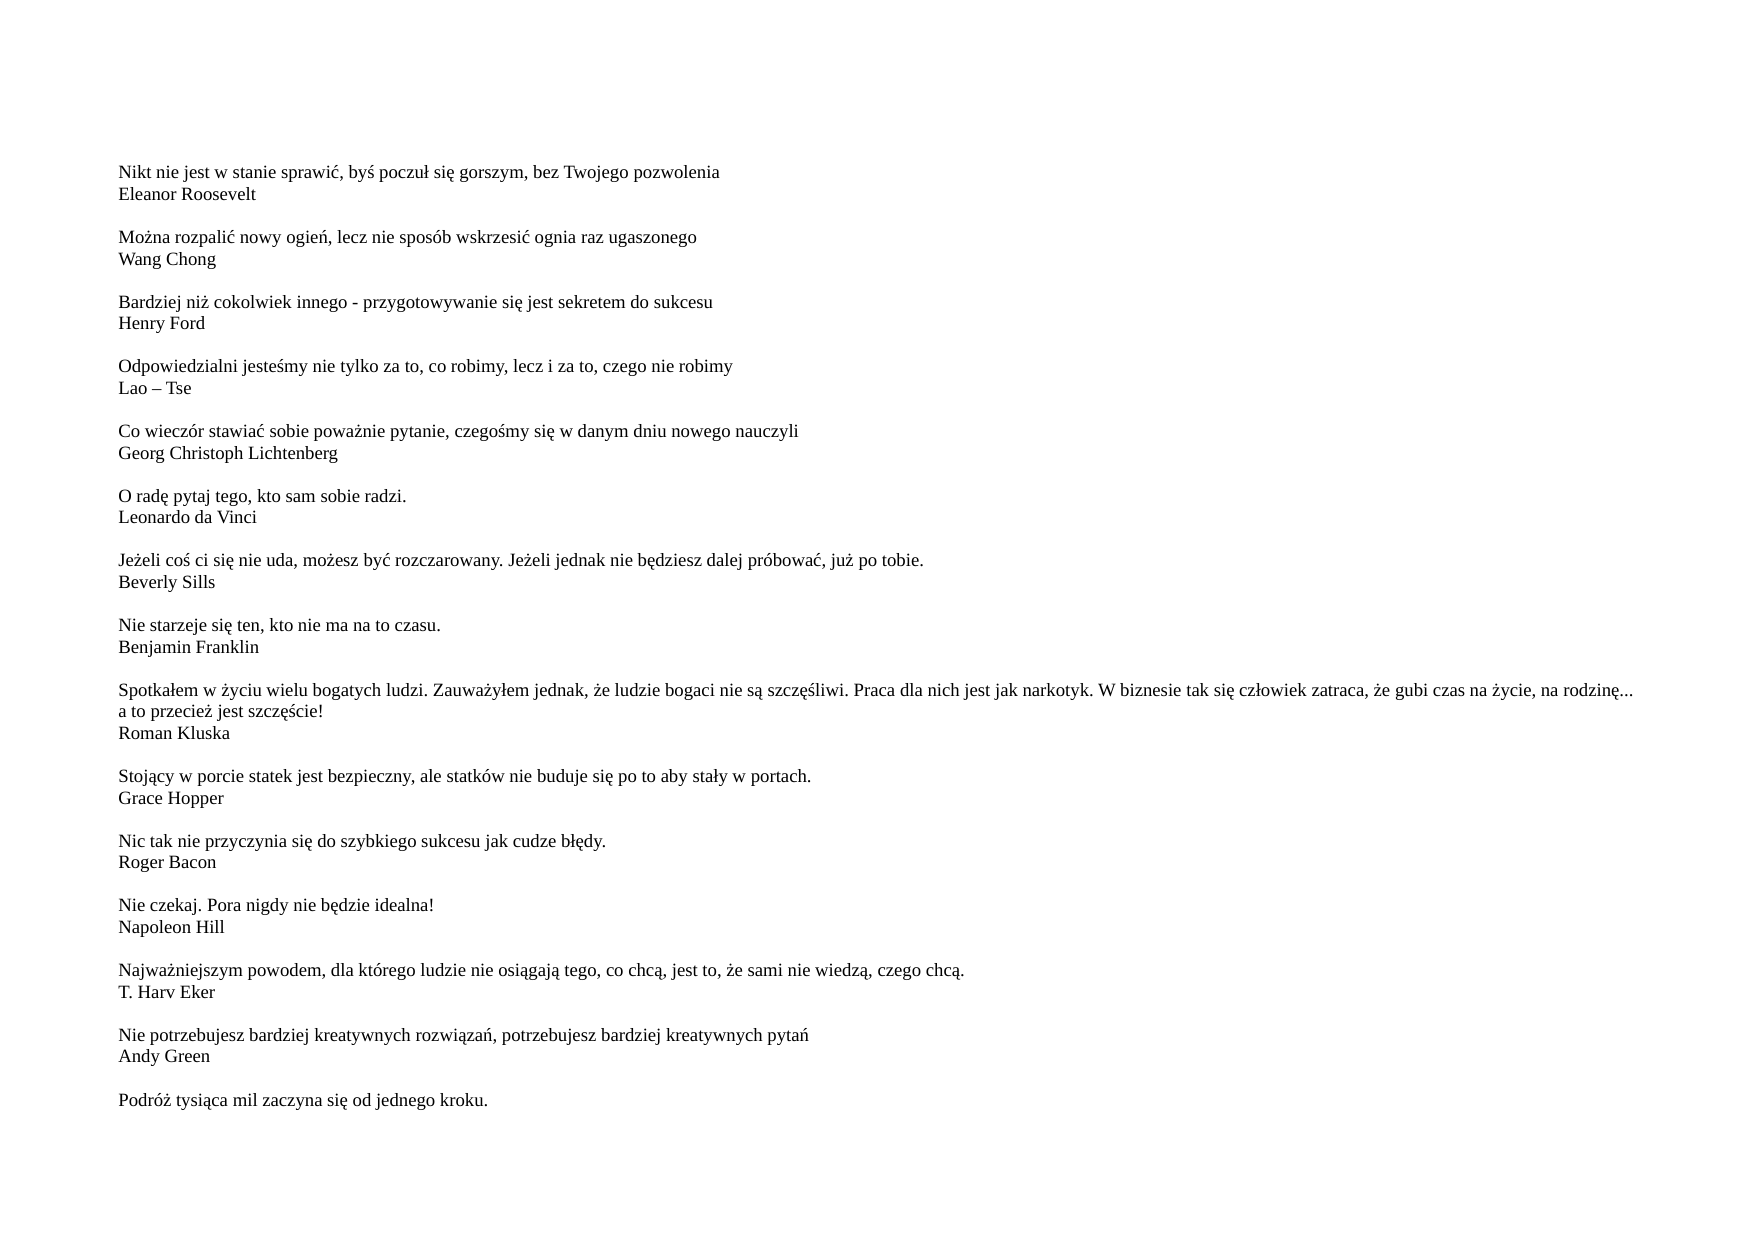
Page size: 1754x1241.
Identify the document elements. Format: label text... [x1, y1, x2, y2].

text Georg Christoph Lichtenberg [118, 442, 1636, 463]
text Grace Hopper [118, 787, 1636, 808]
text Wang Chong [118, 247, 1636, 269]
text Nie starzeje się ten, kto nie ma na to czasu. [118, 614, 1636, 636]
text Najważniejszym powodem, dla którego ludzie nie osiągają tego, co chcą, jest to, że sami nie wiedzą, czego chcą. [118, 959, 1636, 981]
text O radę pytaj tego, kto sam sobie radzi. [118, 485, 1636, 506]
text Roman Kluska [118, 722, 1636, 743]
text Lao – Tse [118, 377, 1636, 398]
text Spotkałem w życiu wielu bogatych ludzi. Zauważyłem jednak, że ludzie bogaci nie są szczęśliwi. Praca dla nich jest jak narkotyk. W biznesie tak się człowiek zatraca, że gubi czas na życie, na rodzinę... a to przecież jest szczęście! [118, 679, 1636, 722]
text Nic tak nie przyczynia się do szybkiego sukcesu jak cudze błędy. [118, 830, 1636, 851]
text Henry Ford [118, 312, 1636, 334]
text Odpowiedzialni jesteśmy nie tylko za to, co robimy, lecz i za to, czego nie robimy [118, 355, 1636, 377]
text Stojący w porcie statek jest bezpieczny, ale statków nie buduje się po to aby stały w portach. [118, 765, 1636, 787]
text Eleanor Roosevelt [118, 183, 1636, 204]
text Roger Bacon [118, 851, 1636, 873]
text Co wieczór stawiać sobie poważnie pytanie, czegośmy się w danym dniu nowego nauczyli [118, 420, 1636, 442]
text Nie czekaj. Pora nigdy nie będzie idealna! [118, 894, 1636, 916]
text Nie potrzebujesz bardziej kreatywnych rozwiązań, potrzebujesz bardziej kreatywnych pytań [118, 1024, 1636, 1045]
text Napoleon Hill [118, 916, 1636, 937]
text Nikt nie jest w stanie sprawić, byś poczuł się gorszym, bez Twojego pozwolenia [118, 161, 1636, 183]
text Benjamin Franklin [118, 636, 1636, 657]
text Podróż tysiąca mil zaczyna się od jednego kroku. [118, 1088, 1636, 1110]
text Leonardo da Vinci [118, 506, 1636, 528]
text Bardziej niż cokolwiek innego - przygotowywanie się jest sekretem do sukcesu [118, 291, 1636, 312]
text Beverly Sills [118, 571, 1636, 592]
text Andy Green [118, 1045, 1636, 1067]
text Można rozpalić nowy ogień, lecz nie sposób wskrzesić ognia raz ugaszonego [118, 226, 1636, 247]
text Jeżeli coś ci się nie uda, możesz być rozczarowany. Jeżeli jednak nie będziesz dalej próbować, już po tobie. [118, 549, 1636, 571]
text T. Harv Eker [118, 981, 1636, 1002]
